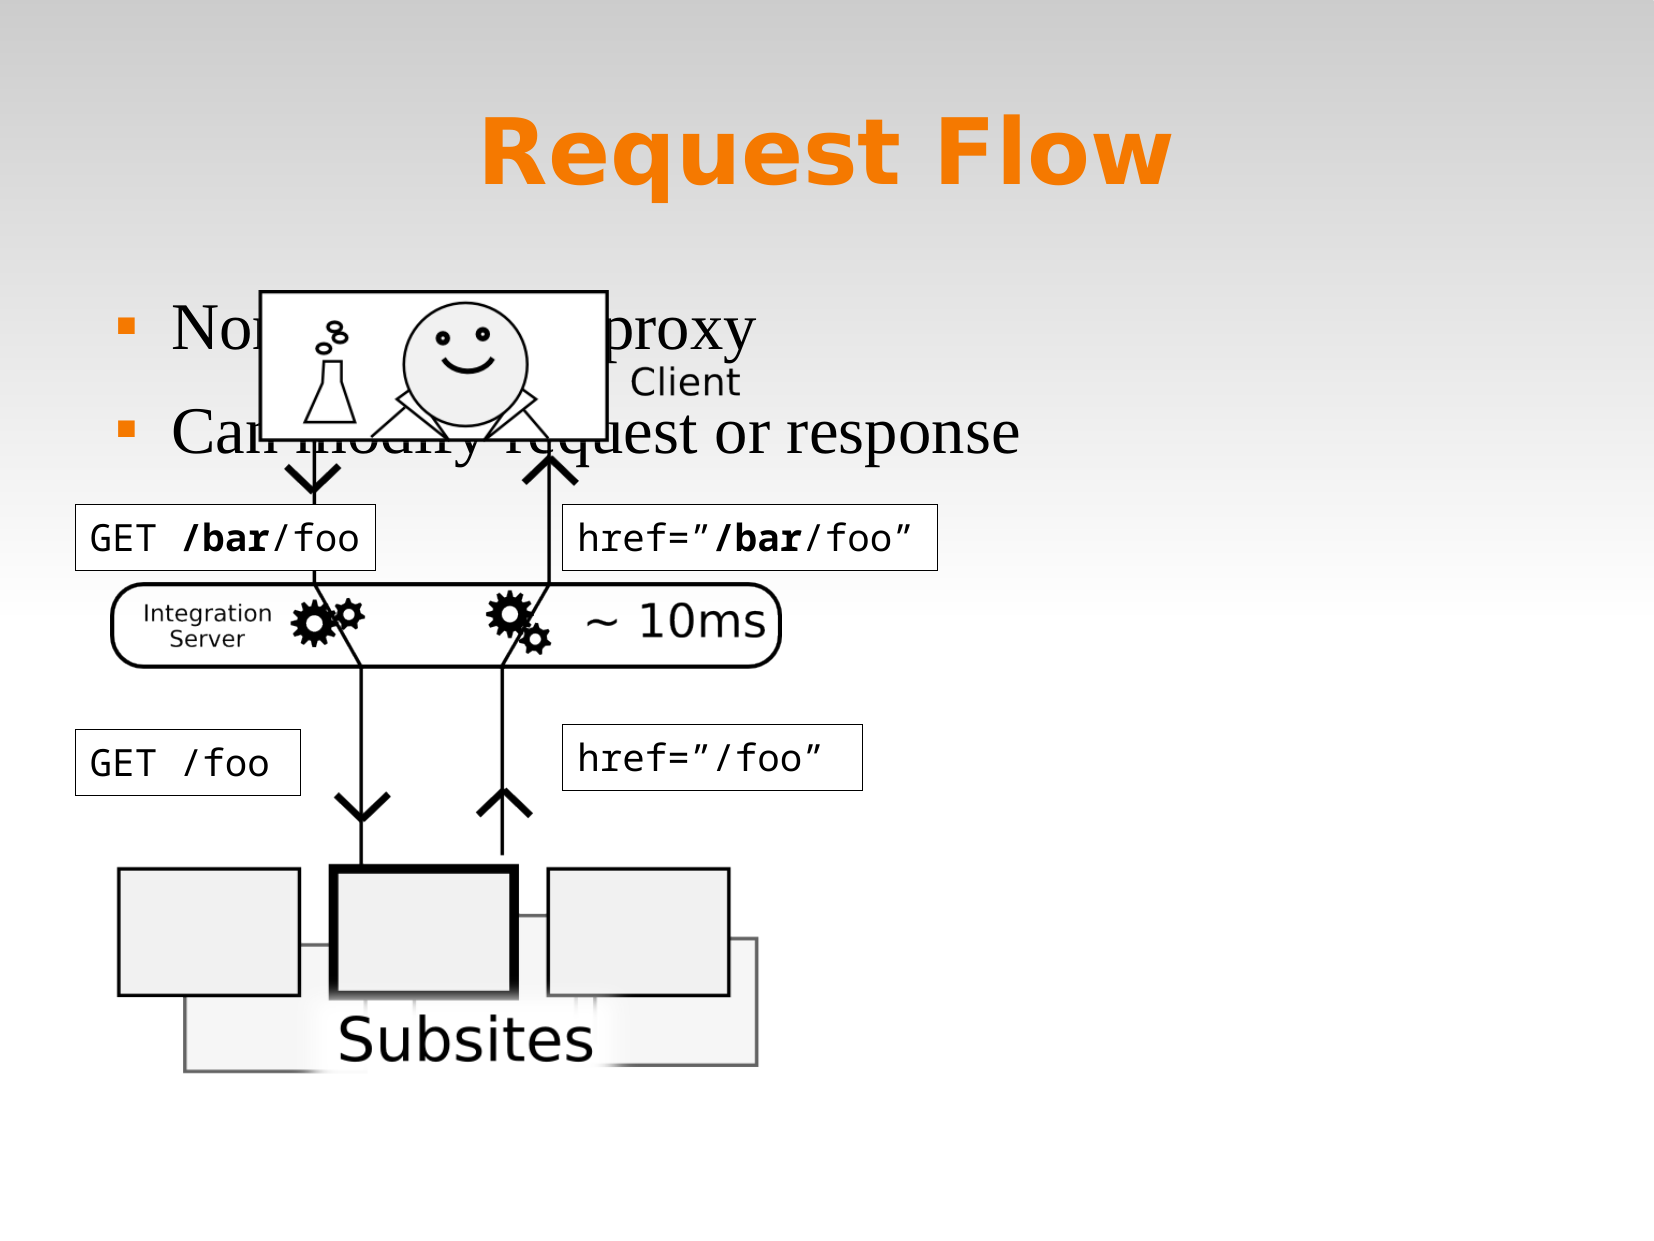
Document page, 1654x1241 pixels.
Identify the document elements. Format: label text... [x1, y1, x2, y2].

text_box GET /foo [75, 729, 301, 788]
text_box href=”/foo” [562, 724, 863, 783]
list Normal reverse proxy Can modify request or response [845, 290, 1572, 1109]
text_box href=”/bar/foo” [562, 504, 938, 564]
picture [110, 290, 782, 1109]
text_box GET /bar/foo [75, 504, 376, 564]
title Request Flow [82, 49, 1571, 257]
